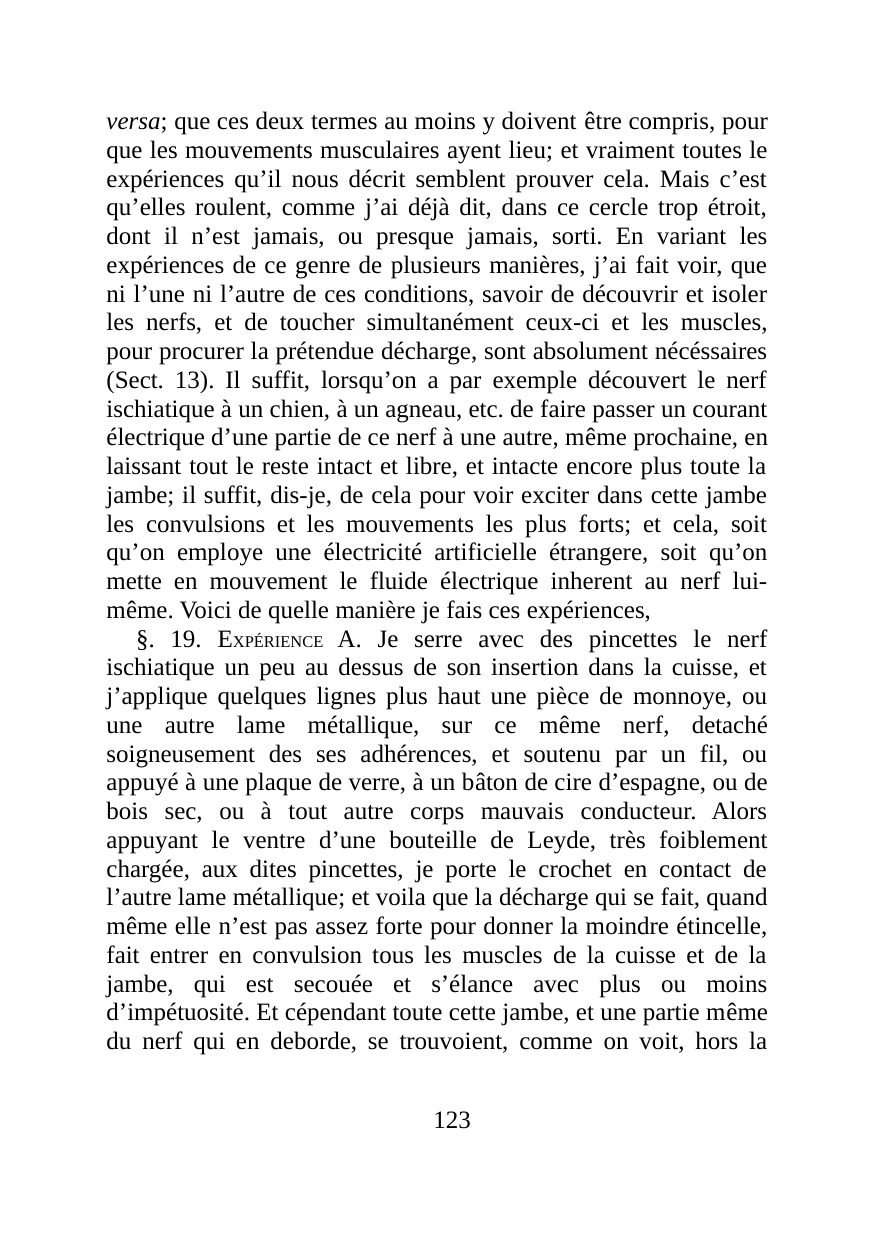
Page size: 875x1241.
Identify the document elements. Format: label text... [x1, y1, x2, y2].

text versa; que ces deux termes au moins y doivent être compris, pour que les mouvements musculaires ayent lieu; et vraiment toutes le expériences qu’il nous décrit semblent prouver cela. Mais c’est qu’elles roulent, comme j’ai déjà dit, dans ce cercle trop étroit, dont il n’est jamais, ou presque jamais, sorti. En variant les expériences de ce genre de plusieurs manières, j’ai fait voir, que ni l’une ni l’autre de ces conditions, savoir de découvrir et isoler les nerfs, et de toucher simultanément ceux-ci et les muscles, pour procurer la prétendue décharge, sont absolument nécéssaires (Sect. 13). Il suffit, lorsqu’on a par exemple découvert le nerf ischiatique à un chien, à un agneau, etc. de faire passer un courant électrique d’une partie de ce nerf à une autre, même prochaine, en laissant tout le reste intact et libre, et intacte encore plus toute la jambe; il suffit, dis-je, de cela pour voir exciter dans cette jambe les convulsions et les mouvements les plus forts; et cela, soit qu’on employe une électricité artificielle étrangere, soit qu’on mette en mouvement le fluide électrique inherent au nerf lui-même. Voici de quelle manière je fais ces expériences, [106, 106, 768, 624]
text §. 19. Expérience A. Je serre avec des pincettes le nerf ischiatique un peu au dessus de son insertion dans la cuisse, et j’applique quelques lignes plus haut une pièce de monnoye, ou une autre lame métallique, sur ce même nerf, detaché soigneusement des ses adhérences, et soutenu par un fil, ou appuyé à une plaque de verre, à un bâton de cire d’espagne, ou de bois sec, ou à tout autre corps mauvais conducteur. Alors appuyant le ventre d’une bouteille de Leyde, très foiblement chargée, aux dites pincettes, je porte le crochet en contact de l’autre lame métallique; et voila que la décharge qui se fait, quand même elle n’est pas assez forte pour donner la moindre étincelle, fait entrer en convulsion tous les muscles de la cuisse et de la jambe, qui est secouée et s’élance avec plus ou moins d’impétuosité. Et cépendant toute cette jambe, et une partie même du nerf qui en deborde, se trouvoient, comme on voit, hors la [106, 624, 768, 1055]
